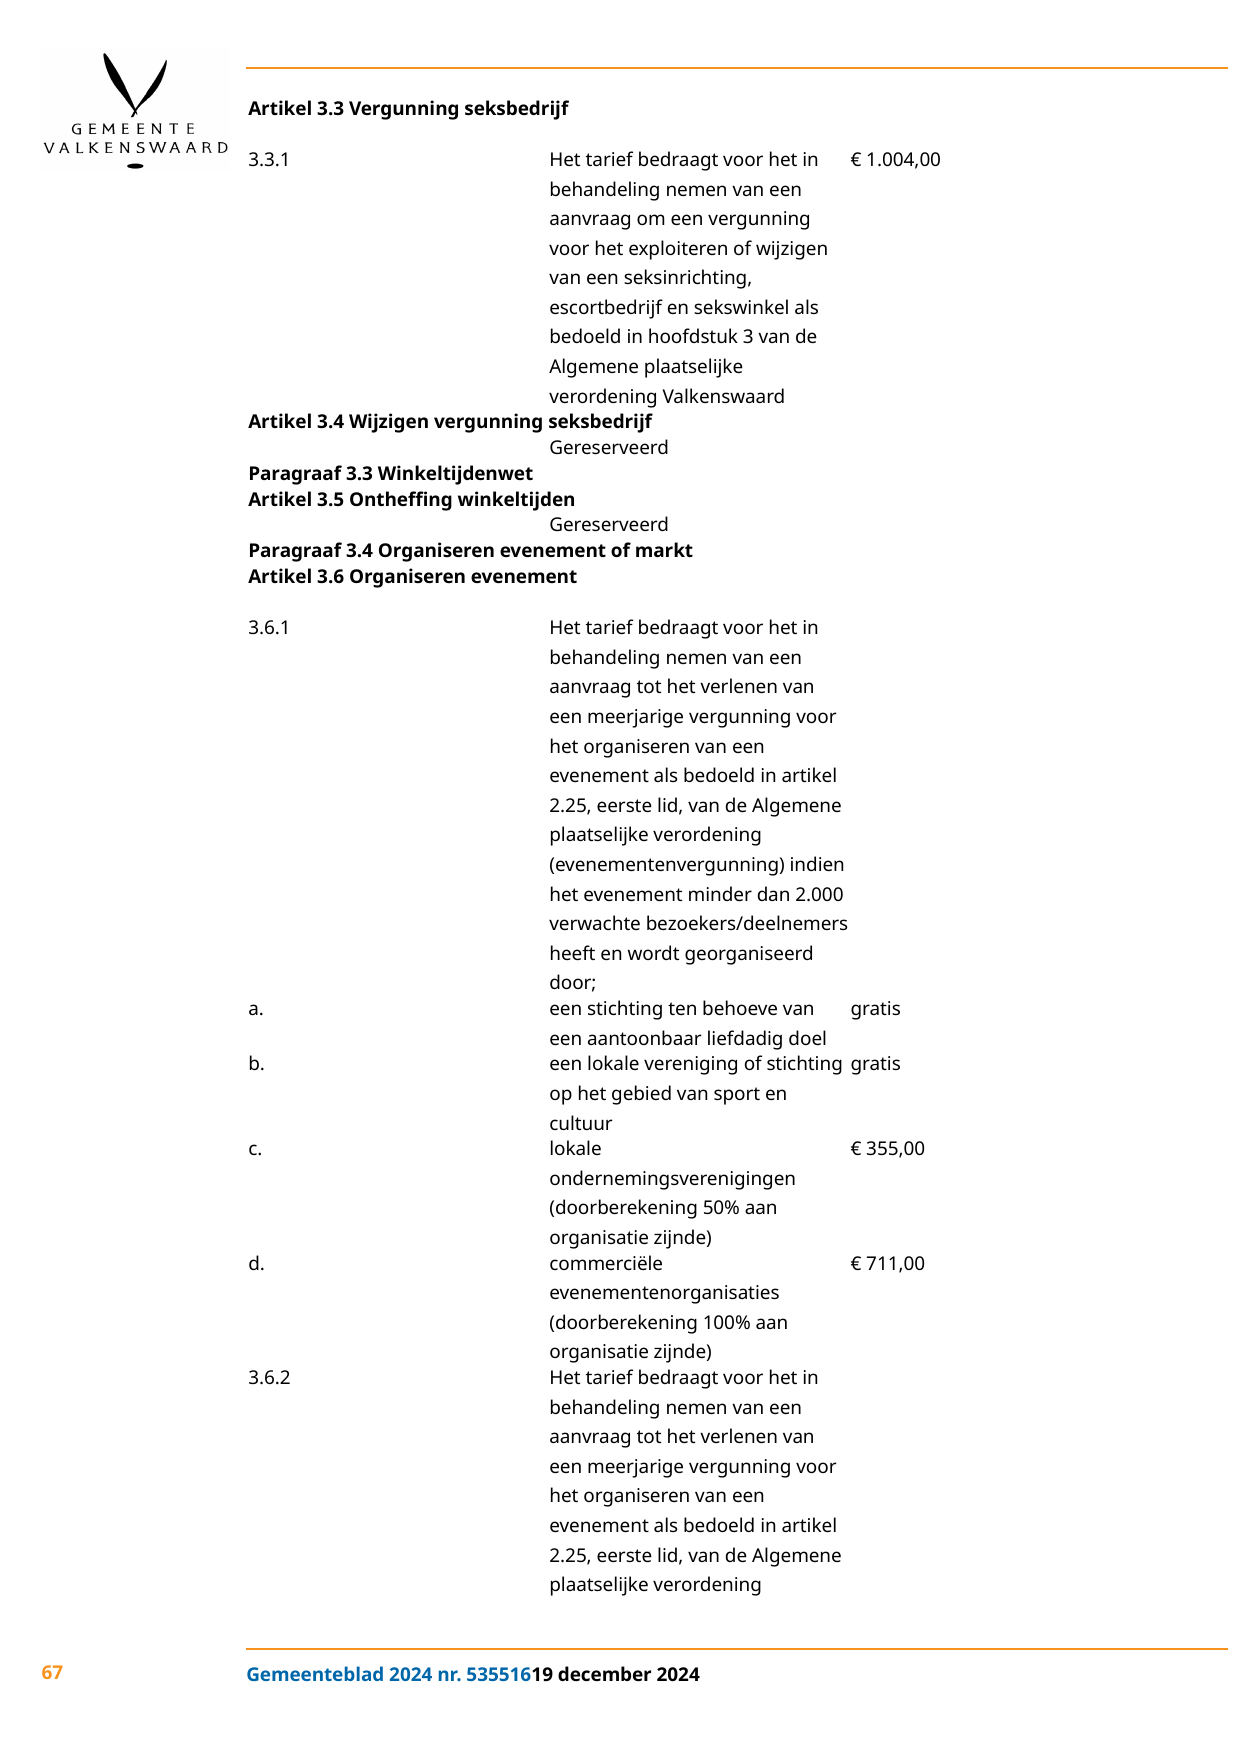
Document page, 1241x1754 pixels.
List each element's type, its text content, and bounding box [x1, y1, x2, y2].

table_cell [850, 434, 1152, 460]
table_cell commerciële evenementenorganisaties (doorberekening 100% aan organisatie zijnde) [549, 1250, 850, 1364]
table_cell d. [248, 1250, 549, 1364]
table_cell Gereserveerd [549, 512, 850, 537]
table_cell Het tarief bedraagt voor het in behandeling nemen van een aanvraag tot het verlenen van een meerjarige vergunning voor het organiseren van een evenement als bedoeld in artikel 2.25, eerste lid, van de Algemene plaatselijke verordening (evenementenvergunning) indien het evenement minder dan 2.000 verwachte bezoekers/deelnemers heeft en wordt georganiseerd door; [549, 615, 850, 995]
table_cell [248, 434, 549, 460]
table_cell [248, 589, 549, 614]
table_cell lokale ondernemingsverenigingen (doorberekening 50% aan organisatie zijnde) [549, 1135, 850, 1250]
table_cell [248, 512, 549, 537]
table_cell Paragraaf 3.3 Winkeltijdenwet [248, 460, 1152, 486]
table_cell € 711,00 [850, 1250, 1152, 1364]
table_cell [850, 589, 1152, 614]
table_cell b. [248, 1051, 549, 1135]
table_cell gratis [850, 995, 1152, 1051]
table_cell Het tarief bedraagt voor het in behandeling nemen van een aanvraag om een vergunning voor het exploiteren of wijzigen van een seksinrichting, escortbedrijf en sekswinkel als bedoeld in hoofdstuk 3 van de Algemene plaatselijke verordening Valkenswaard [549, 146, 850, 409]
table_cell Het tarief bedraagt voor het in behandeling nemen van een aanvraag tot het verlenen van een meerjarige vergunning voor het organiseren van een evenement als bedoeld in artikel 2.25, eerste lid, van de Algemene plaatselijke verordening [549, 1364, 850, 1597]
table_cell Artikel 3.3 Vergunning seksbedrijf [248, 95, 1152, 121]
table_cell € 355,00 [850, 1135, 1152, 1250]
table_cell een lokale vereniging of stichting op het gebied van sport en cultuur [549, 1051, 850, 1135]
table_cell gratis [850, 1051, 1152, 1135]
table_cell [248, 121, 549, 146]
table_cell [850, 1364, 1152, 1597]
table_cell [549, 121, 850, 146]
table_cell Artikel 3.4 Wijzigen vergunning seksbedrijf [248, 409, 1152, 434]
table_cell 3.6.1 [248, 615, 549, 995]
table_cell Paragraaf 3.4 Organiseren evenement of markt [248, 537, 1152, 563]
table_cell a. [248, 995, 549, 1051]
table_cell Gereserveerd [549, 434, 850, 460]
table_cell € 1.004,00 [850, 146, 1152, 409]
table_cell Artikel 3.6 Organiseren evenement [248, 563, 1152, 589]
table_cell [850, 121, 1152, 146]
table_cell 3.6.2 [248, 1364, 549, 1597]
table_cell [850, 615, 1152, 995]
table_cell een stichting ten behoeve van een aantoonbaar liefdadig doel [549, 995, 850, 1051]
picture [41, 47, 231, 172]
table_cell c. [248, 1135, 549, 1250]
table_cell [549, 589, 850, 614]
table_cell Artikel 3.5 Ontheffing winkeltijden [248, 486, 1152, 512]
table_cell 3.3.1 [248, 146, 549, 409]
table_cell [850, 512, 1152, 537]
